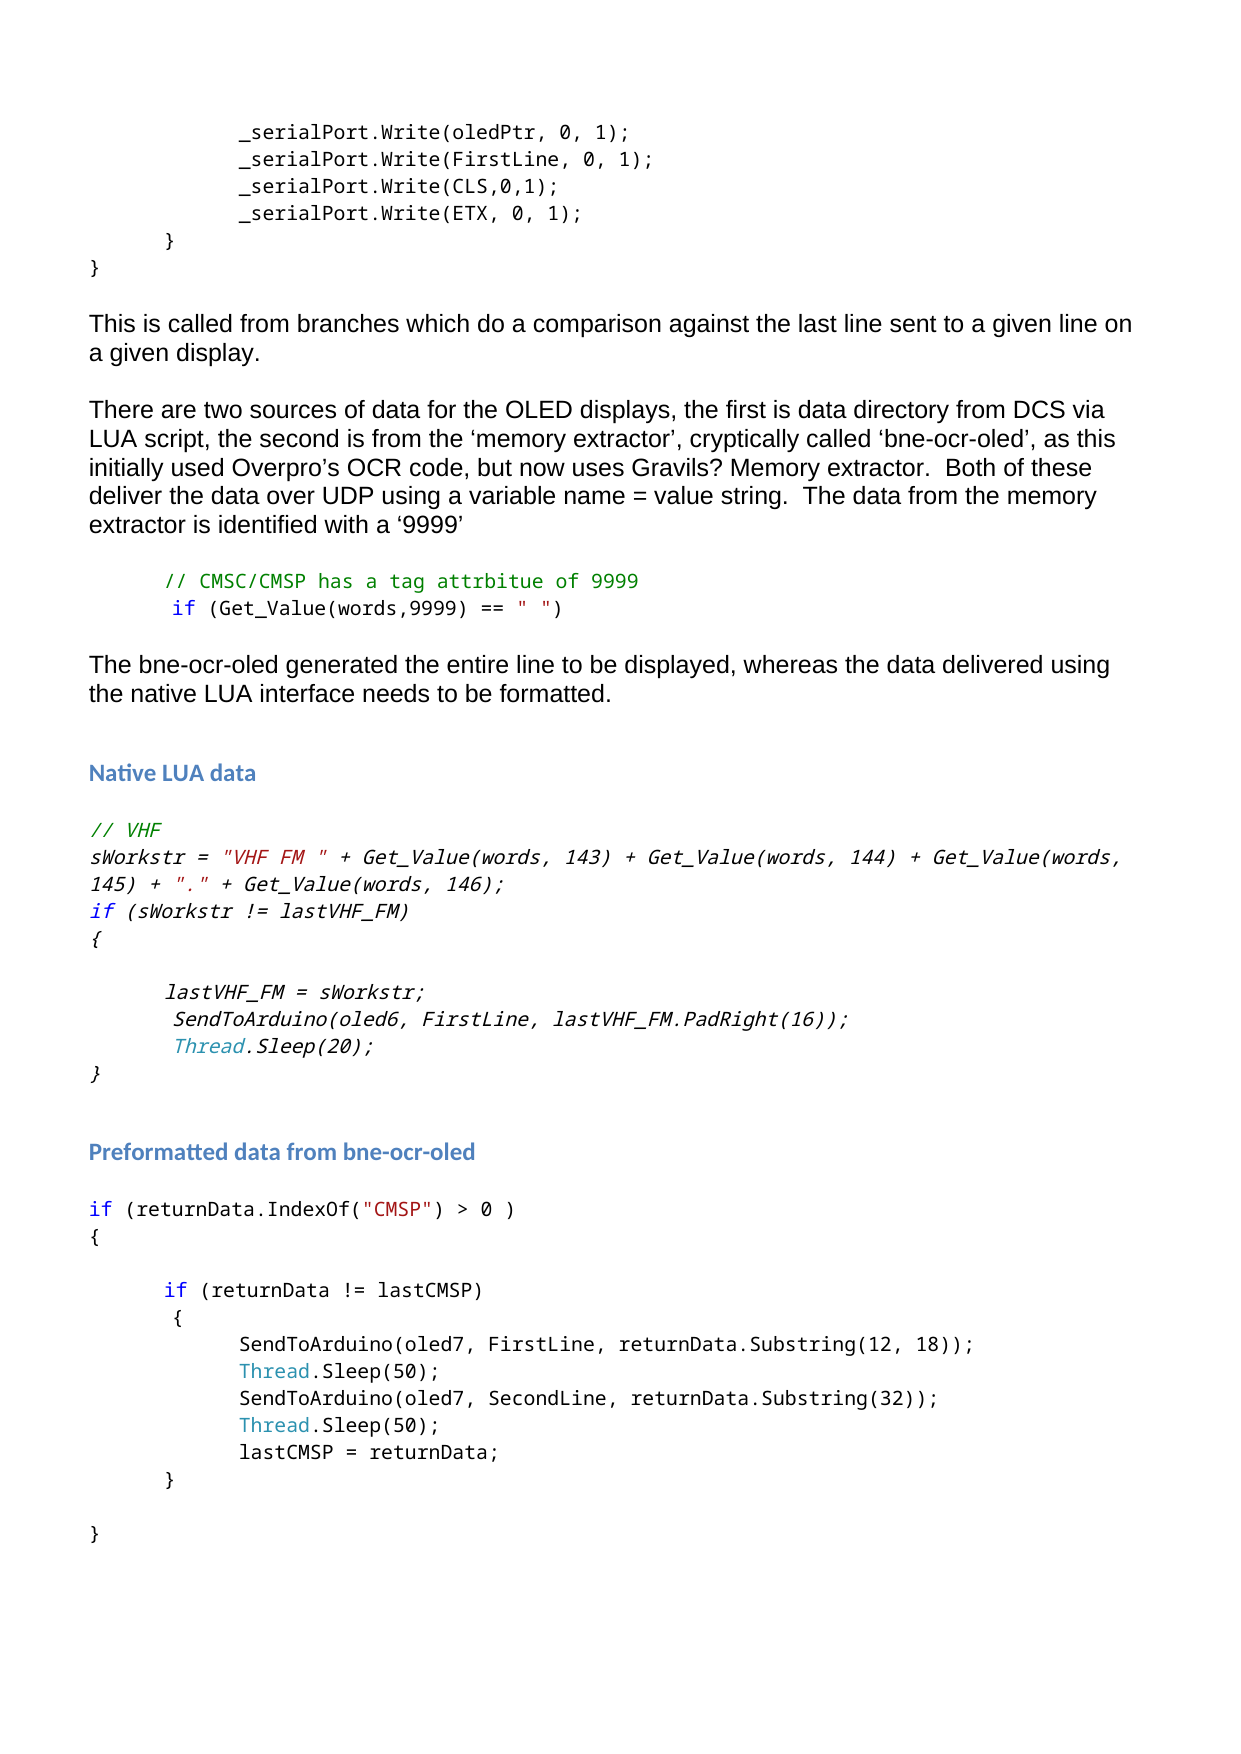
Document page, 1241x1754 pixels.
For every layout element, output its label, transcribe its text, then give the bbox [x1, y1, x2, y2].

text lastCMSP = returnData; [88, 1438, 1152, 1465]
text _serialPort.Write(oledPtr, 0, 1); [163, 118, 1152, 145]
text SendToArduino(oled7, FirstLine, returnData.Substring(12, 18)); [88, 1330, 1152, 1357]
text _serialPort.Write(CLS,0,1); [163, 172, 1152, 199]
text } [88, 226, 1152, 253]
text SendToArduino(oled7, SecondLine, returnData.Substring(32)); [88, 1384, 1152, 1411]
text if (sWorkstr != lastVHF_FM) [88, 897, 1152, 924]
text if (returnData != lastCMSP) [88, 1276, 1152, 1303]
text sWorkstr = "VHF FM " + Get_Value(words, 143) + Get_Value(words, 144) + Get_Value(words, 145) + "." + Get_Value(words, 146); [88, 843, 1152, 897]
text This is called from branches which do a comparison against the last line sent to a given line on a given display. [88, 309, 1152, 366]
text { [88, 1222, 1152, 1249]
subtitle Native LUA data [88, 757, 1152, 788]
text { [88, 924, 1152, 951]
text _serialPort.Write(ETX, 0, 1); [163, 199, 1152, 226]
text // CMSC/CMSP has a tag attrbitue of 9999 [88, 567, 1152, 594]
subtitle Preformatted data from bne-ocr-oled [88, 1136, 1152, 1166]
text _serialPort.Write(FirstLine, 0, 1); [163, 145, 1152, 172]
text } [88, 1519, 1152, 1546]
text if (returnData.IndexOf("CMSP") > 0 ) [88, 1195, 1152, 1222]
text There are two sources of data for the OLED displays, the first is data directory from DCS via LUA script, the second is from the ‘memory extractor’, cryptically called ‘bne-ocr-oled’, as this initially used Overpro’s OCR code, but now uses Gravils? Memory extractor. Both of these deliver the data over UDP using a variable name = value string. The data from the memory extractor is identified with a ‘9999’ [88, 395, 1152, 539]
text Thread.Sleep(50); [88, 1357, 1152, 1384]
text SendToArduino(oled6, FirstLine, lastVHF_FM.PadRight(16)); [88, 1005, 1152, 1032]
text } [88, 253, 1152, 280]
text The bne-ocr-oled generated the entire line to be displayed, whereas the data delivered using the native LUA interface needs to be formatted. [88, 650, 1152, 708]
text { [88, 1303, 1152, 1330]
text Thread.Sleep(50); [88, 1411, 1152, 1438]
text } [88, 1465, 1152, 1492]
text } [88, 1059, 1152, 1086]
text Thread.Sleep(20); [88, 1032, 1152, 1059]
text if (Get_Value(words,9999) == " ") [88, 594, 1152, 621]
text // VHF [88, 817, 1152, 843]
text lastVHF_FM = sWorkstr; [88, 978, 1152, 1005]
